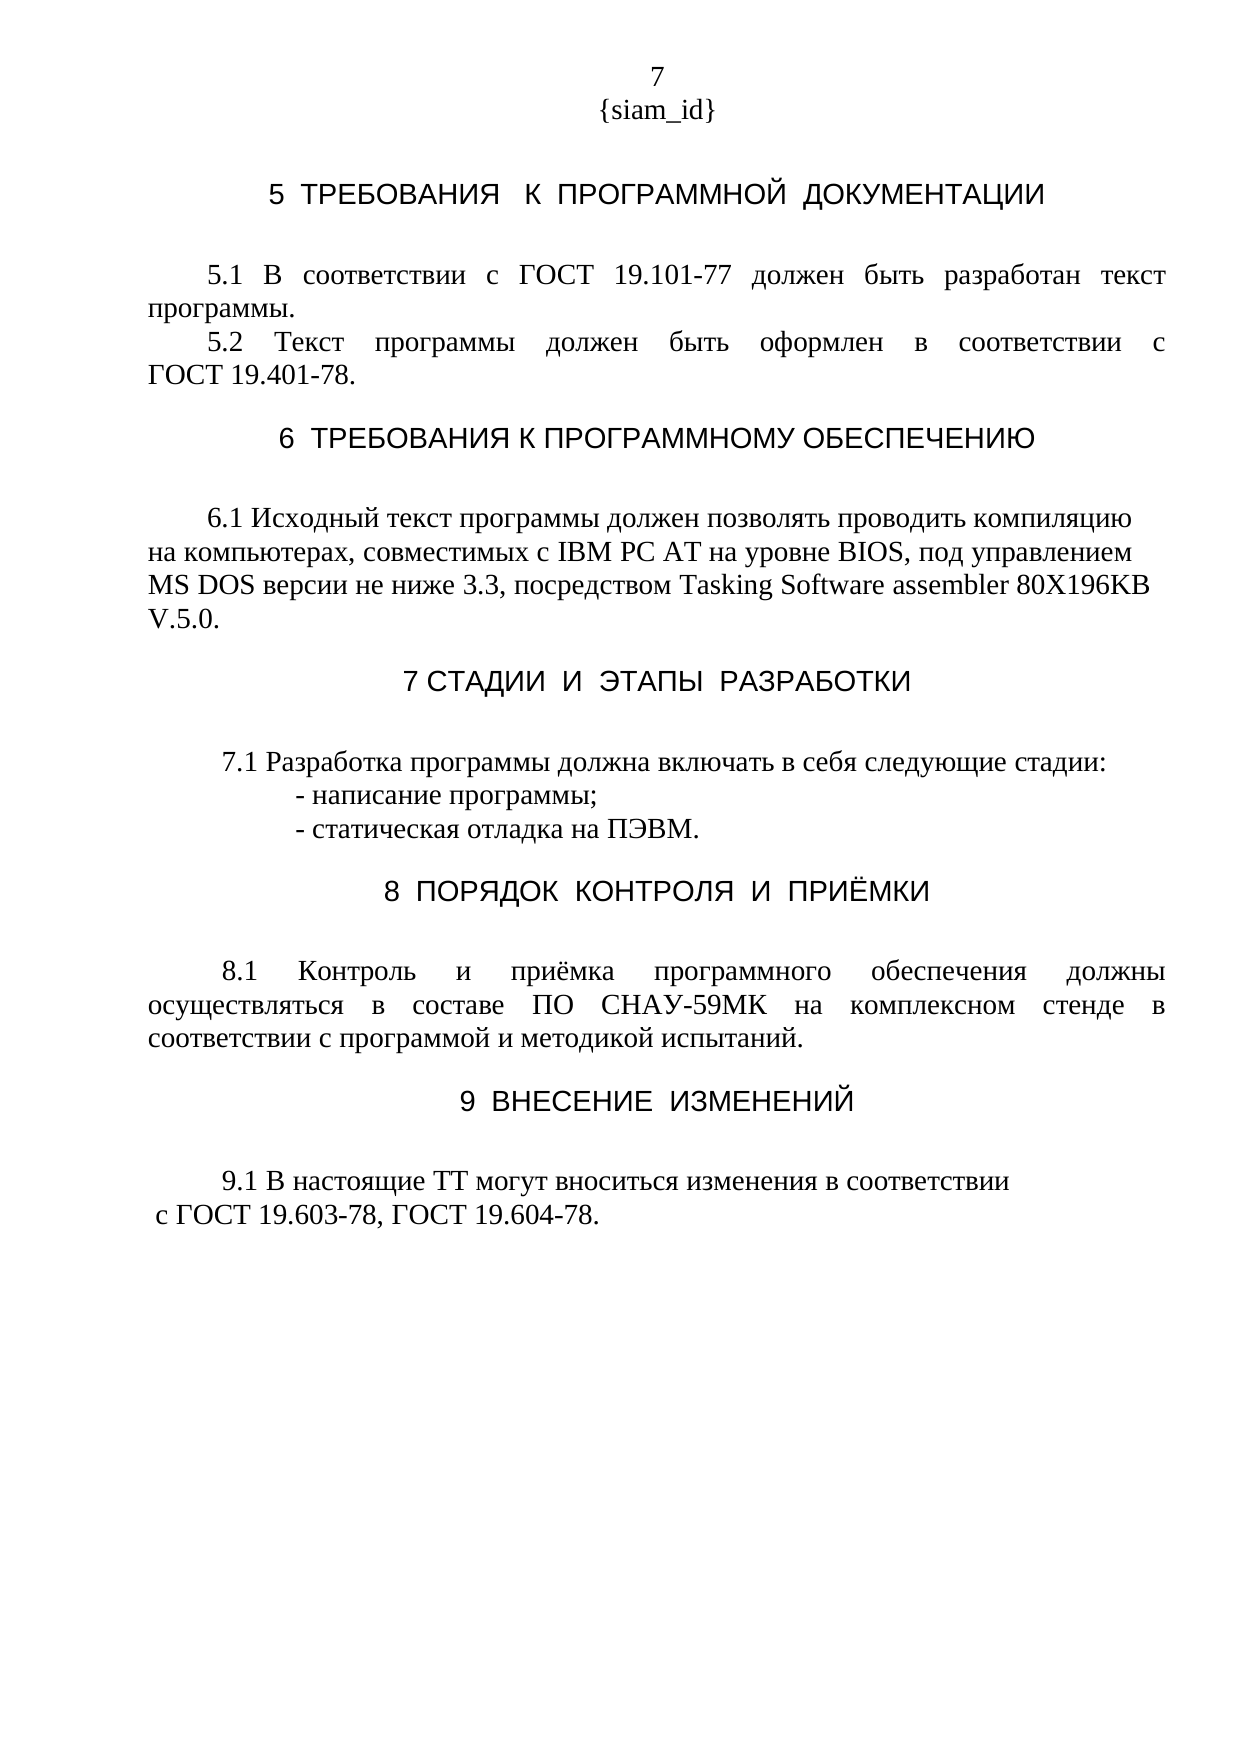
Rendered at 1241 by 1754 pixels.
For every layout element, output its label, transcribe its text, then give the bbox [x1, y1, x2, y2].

text 5.2 Текст программы должен быть оформлен в соответствии с ГОСТ 19.401‑78. [148, 324, 1166, 391]
text - написание программы; [148, 777, 1166, 811]
text 8.1 Контроль и приёмка программного обеспечения должны осуществляться в составе ПО СНАУ-59МК на комплексном стенде в соответствии с программой и методикой испытаний. [148, 954, 1166, 1054]
text с ГОСТ 19.603-78, ГОСТ 19.604-78. [148, 1197, 1166, 1231]
text 5.1 В соответствии с ГОСТ 19.101-77 должен быть разработан текст программы. [148, 257, 1166, 324]
text 7.1 Разработка программы должна включать в себя следующие стадии: [148, 744, 1166, 777]
subtitle 6 ТРЕБОВАНИЯ К ПРОГРАММНОМУ ОБЕСПЕЧЕНИЮ [148, 421, 1166, 454]
subtitle 7 СТАДИИ И ЭТАПЫ РАЗРАБОТКИ [148, 664, 1166, 698]
subtitle 9 ВНЕСЕНИЕ ИЗМЕНЕНИЙ [148, 1084, 1166, 1117]
text 6.1 Исходный текст программы должен позволять проводить компиляцию на компьютерах, совместимых с IBM PC AT на уровне BIOS, под управлением MS DOS версии не ниже 3.3, посредством Tasking Software assembler 80X196KB V.5.0. [148, 500, 1166, 634]
text - статическая отладка на ПЭВМ. [148, 811, 1166, 844]
subtitle 8 ПОРЯДОК КОНТРОЛЯ И ПРИЁМКИ [148, 874, 1166, 907]
text 9.1 В настоящие ТТ могут вноситься изменения в соответствии [148, 1164, 1166, 1197]
subtitle 5 ТРЕБОВАНИЯ К ПРОГРАММНОЙ ДОКУМЕНТАЦИИ [148, 177, 1166, 211]
